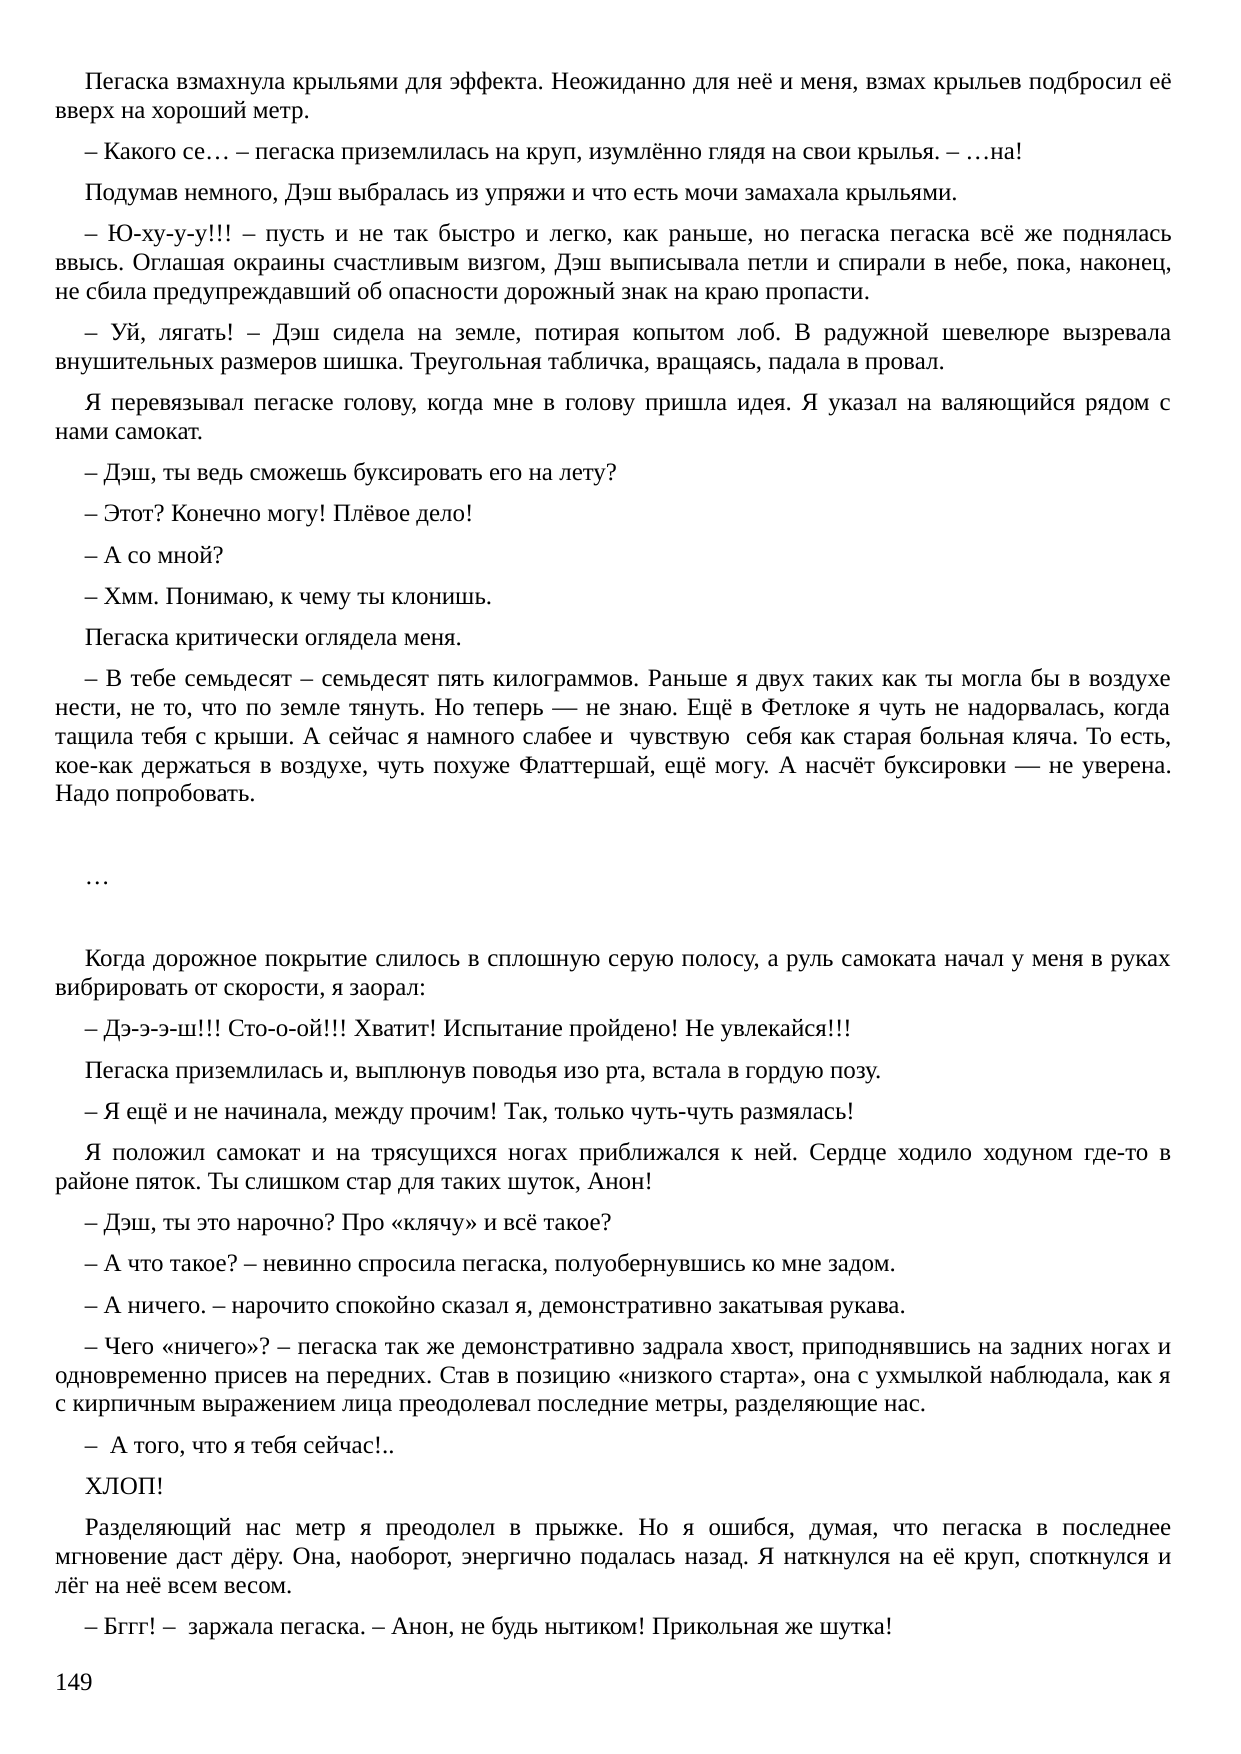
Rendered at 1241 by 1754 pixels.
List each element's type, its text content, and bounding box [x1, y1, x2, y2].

text Подумав немного, Дэш выбралась из упряжи и что есть мочи замахала крыльями. [55, 177, 1173, 206]
text – Какого се… – пегаска приземлилась на круп, изумлённо глядя на свои крылья. – …на! [55, 136, 1173, 165]
text Пегаска взмахнула крыльями для эффекта. Неожиданно для неё и меня, взмах крыльев подбросил её вверх на хороший метр. [55, 66, 1173, 123]
text ХЛОП! [55, 1471, 1173, 1500]
text Разделяющий нас метр я преодолел в прыжке. Но я ошибся, думая, что пегаска в последнее мгновение даст дёру. Она, наоборот, энергично подалась назад. Я наткнулся на её круп, споткнулся и лёг на неё всем весом. [55, 1512, 1173, 1598]
text – А того, что я тебя сейчас!.. [55, 1430, 1173, 1458]
text – Чего «ничего»? – пегаска так же демонстративно задрала хвост, приподнявшись на задних ногах и одновременно присев на передних. Став в позицию «низкого старта», она с ухмылкой наблюдала, как я с кирпичным выражением лица преодолевал последние метры, разделяющие нас. [55, 1331, 1173, 1417]
text – А со мной? [55, 540, 1173, 568]
text – Бггг! – заржала пегаска. – Анон, не будь нытиком! Прикольная же шутка! [55, 1611, 1173, 1640]
text – Дэш, ты это нарочно? Про «клячу» и всё такое? [55, 1207, 1173, 1236]
text – Дэ-э-э-ш!!! Сто-о-ой!!! Хватит! Испытание пройдено! Не увлекайся!!! [55, 1013, 1173, 1042]
text – Дэш, ты ведь сможешь буксировать его на лету? [55, 457, 1173, 486]
text … [55, 861, 1173, 890]
text Я положил самокат и на трясущихся ногах приближался к ней. Сердце ходило ходуном где-то в районе пяток. Ты слишком стар для таких шуток, Анон! [55, 1137, 1173, 1195]
text Я перевязывал пегаске голову, когда мне в голову пришла идея. Я указал на валяющийся рядом с нами самокат. [55, 387, 1173, 445]
text Пегаска критически оглядела меня. [55, 622, 1173, 651]
text Когда дорожное покрытие слилось в сплошную серую полосу, а руль самоката начал у меня в руках вибрировать от скорости, я заорал: [55, 943, 1173, 1001]
text – Хмм. Понимаю, к чему ты клонишь. [55, 581, 1173, 610]
text – Я ещё и не начинала, между прочим! Так, только чуть-чуть размялась! [55, 1096, 1173, 1125]
text – А ничего. – нарочито спокойно сказал я, демонстративно закатывая рукава. [55, 1290, 1173, 1318]
text Пегаска приземлилась и, выплюнув поводья изо рта, встала в гордую позу. [55, 1055, 1173, 1083]
text – А что такое? – невинно спросила пегаска, полуобернувшись ко мне задом. [55, 1248, 1173, 1277]
text – Этот? Конечно могу! Плёвое дело! [55, 498, 1173, 527]
text – Ю-ху-у-у!!! – пусть и не так быстро и легко, как раньше, но пегаска пегаска всё же поднялась ввысь. Оглашая окраины счастливым визгом, Дэш выписывала петли и спирали в небе, пока, наконец, не сбила предупреждавший об опасности дорожный знак на краю пропасти. [55, 218, 1173, 305]
text – Уй, лягать! – Дэш сидела на земле, потирая копытом лоб. В радужной шевелюре вызревала внушительных размеров шишка. Треугольная табличка, вращаясь, падала в провал. [55, 317, 1173, 375]
text – В тебе семьдесят – семьдесят пять килограммов. Раньше я двух таких как ты могла бы в воздухе нести, не то, что по земле тянуть. Но теперь — не знаю. Ещё в Фетлоке я чуть не надорвалась, когда тащила тебя с крыши. А сейчас я намного слабее и чувствую себя как старая больная кляча. То есть, кое-как держаться в воздухе, чуть похуже Флаттершай, ещё могу. А насчёт буксировки — не уверена. Надо попробовать. [55, 663, 1173, 807]
